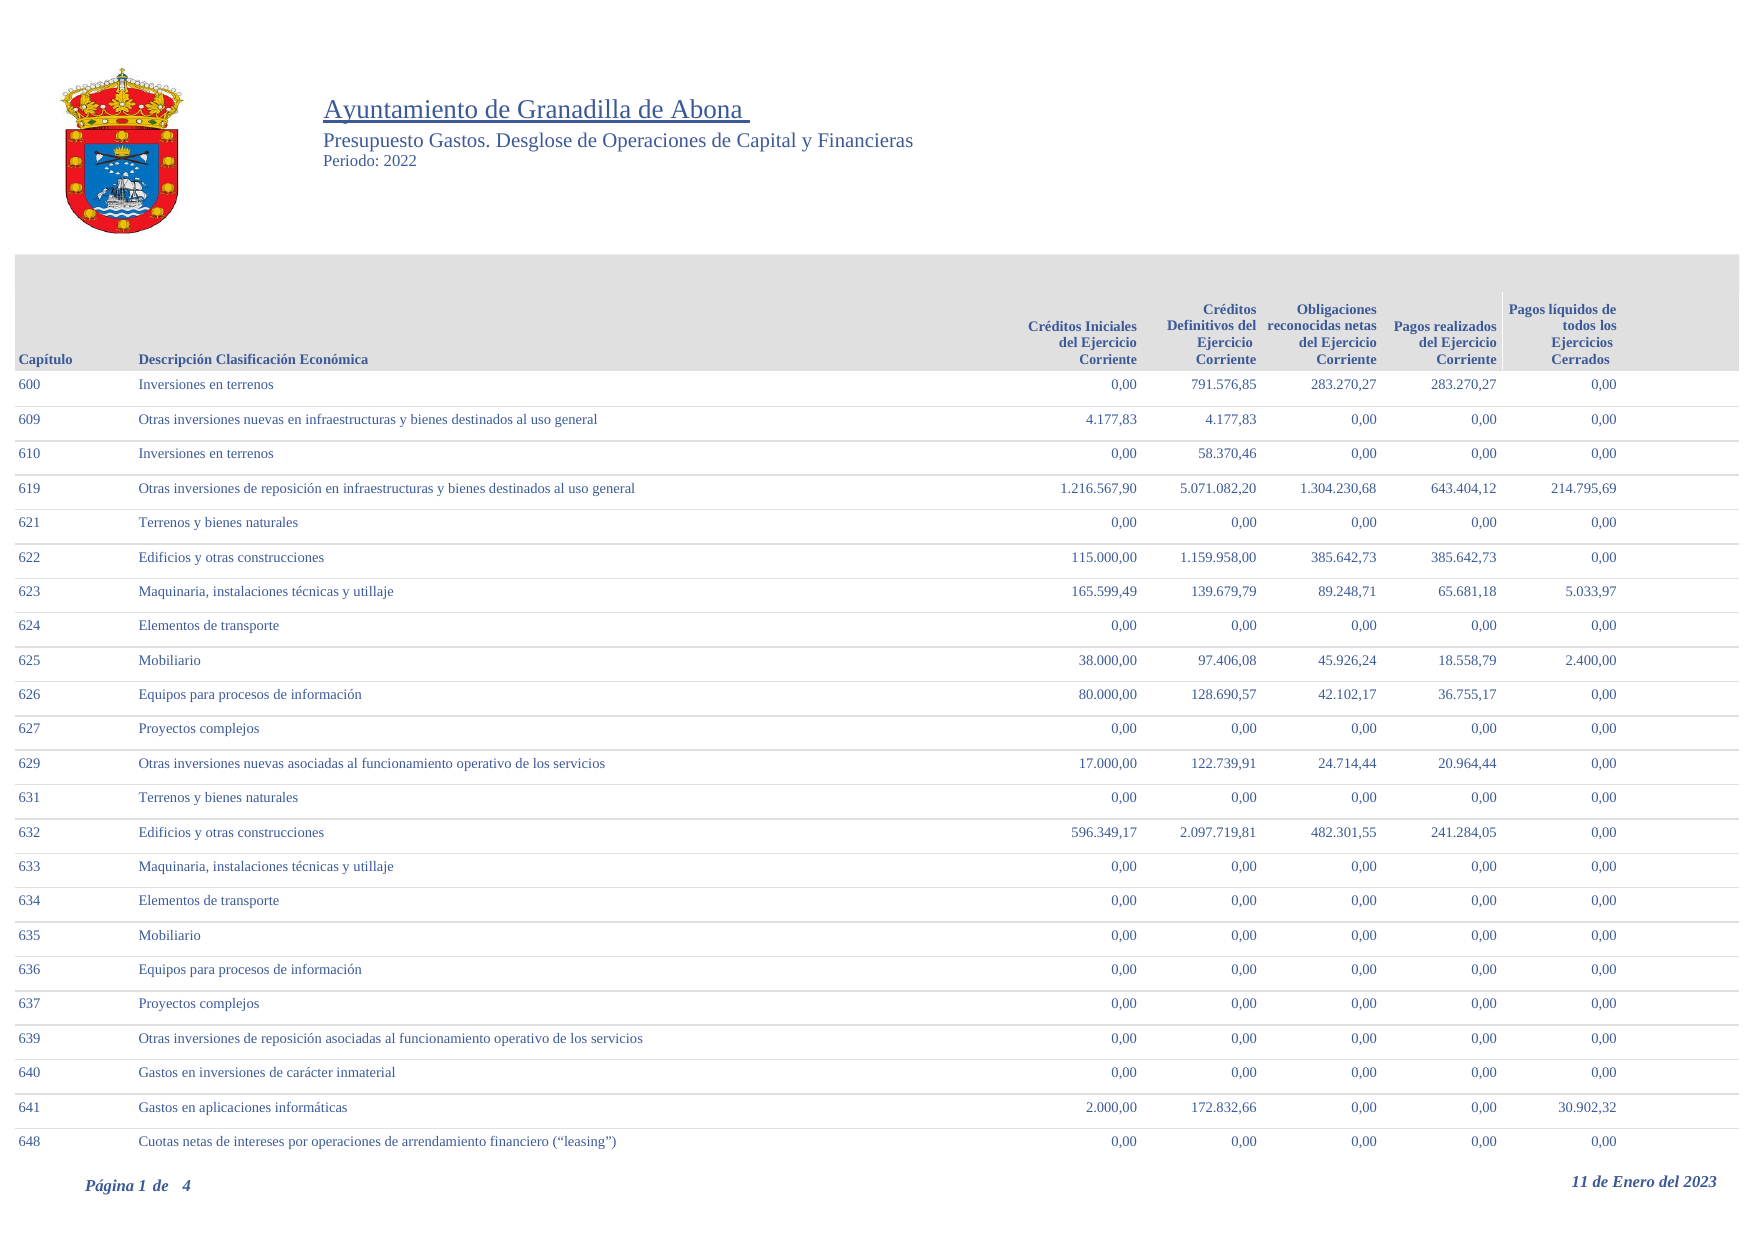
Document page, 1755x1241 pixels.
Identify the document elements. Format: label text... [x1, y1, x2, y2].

table_cell 45.926,24 [1262, 648, 1385, 681]
table_cell 0,00 [1503, 682, 1739, 715]
table_cell 42.102,17 [1262, 682, 1385, 715]
table_cell 0,00 [1503, 1026, 1739, 1059]
table_cell Otras inversiones nuevas asociadas al funcionamiento operativo de los servicios [105, 751, 835, 784]
table_cell 632 [15, 820, 105, 852]
table_cell 0,00 [1262, 442, 1385, 474]
table_cell 1.159.958,00 [1152, 545, 1262, 577]
table_cell 385.642,73 [1262, 545, 1385, 577]
table_cell 0,00 [1503, 923, 1739, 956]
table_cell 0,00 [1385, 888, 1502, 921]
table_cell 128.690,57 [1152, 682, 1262, 715]
table_cell 89.248,71 [1262, 579, 1385, 612]
table_cell 0,00 [1503, 1129, 1739, 1158]
table_cell 0,00 [1385, 442, 1502, 474]
table_cell 0,00 [835, 992, 1152, 1024]
table_cell 0,00 [1152, 854, 1262, 887]
table_cell 633 [15, 854, 105, 887]
table_cell 0,00 [1503, 751, 1739, 784]
table_cell Otras inversiones de reposición asociadas al funcionamiento operativo de los servicios [105, 1026, 835, 1059]
table_cell 1.304.230,68 [1262, 476, 1385, 509]
table_cell 0,00 [1385, 957, 1502, 990]
table_cell 0,00 [1262, 992, 1385, 1024]
table_cell 0,00 [1503, 545, 1739, 577]
table_cell 0,00 [1503, 957, 1739, 990]
table_cell 0,00 [1262, 510, 1385, 543]
table_cell 0,00 [1385, 992, 1502, 1024]
table_cell 641 [15, 1095, 105, 1127]
table_cell 0,00 [1385, 407, 1502, 440]
table_cell 0,00 [835, 510, 1152, 543]
table_header Pagos realizados del Ejercicio Corriente [1385, 292, 1502, 370]
table_cell 622 [15, 545, 105, 577]
table_cell 0,00 [1262, 957, 1385, 990]
table_cell 0,00 [1503, 785, 1739, 818]
table_cell 0,00 [1152, 992, 1262, 1024]
table_cell 610 [15, 442, 105, 474]
table_header Créditos Definitivos del Ejercicio Corriente [1152, 292, 1262, 370]
table_cell 38.000,00 [835, 648, 1152, 681]
table_cell 623 [15, 579, 105, 612]
table_cell Inversiones en terrenos [105, 371, 835, 406]
table_cell 65.681,18 [1385, 579, 1502, 612]
table_cell 0,00 [835, 854, 1152, 887]
table_cell Elementos de transporte [105, 613, 835, 646]
table_cell 0,00 [1503, 888, 1739, 921]
table_cell 624 [15, 613, 105, 646]
table_header Pagos líquidos de todos los Ejercicios Cerrados [1503, 292, 1739, 370]
table_cell 0,00 [1385, 854, 1502, 887]
table_cell 165.599,49 [835, 579, 1152, 612]
table_cell 0,00 [1385, 717, 1502, 749]
table_cell Proyectos complejos [105, 717, 835, 749]
table_cell 631 [15, 785, 105, 818]
table_cell 1.216.567,90 [835, 476, 1152, 509]
table_cell 609 [15, 407, 105, 440]
table_cell 0,00 [1262, 407, 1385, 440]
table_cell Maquinaria, instalaciones técnicas y utillaje [105, 854, 835, 887]
table_cell 0,00 [835, 613, 1152, 646]
table_cell 0,00 [1152, 957, 1262, 990]
table_cell 0,00 [1503, 717, 1739, 749]
table_cell Equipos para procesos de información [105, 682, 835, 715]
table_cell 0,00 [835, 957, 1152, 990]
table_cell 0,00 [1503, 1060, 1739, 1093]
table_cell 0,00 [835, 1129, 1152, 1158]
table_cell 0,00 [1152, 923, 1262, 956]
table_cell 619 [15, 476, 105, 509]
table_cell 621 [15, 510, 105, 543]
table_header Capítulo [15, 292, 105, 370]
table_cell 627 [15, 717, 105, 749]
table_cell 636 [15, 957, 105, 990]
table_cell 0,00 [1262, 1095, 1385, 1127]
table_cell 0,00 [835, 923, 1152, 956]
table_cell 122.739,91 [1152, 751, 1262, 784]
table_cell 0,00 [1152, 888, 1262, 921]
table_cell 283.270,27 [1262, 371, 1385, 406]
table_cell 58.370,46 [1152, 442, 1262, 474]
table_cell Edificios y otras construcciones [105, 545, 835, 577]
table_cell 0,00 [1503, 992, 1739, 1024]
table_cell 0,00 [1385, 613, 1502, 646]
table_cell 2.400,00 [1503, 648, 1739, 681]
table_cell Equipos para procesos de información [105, 957, 835, 990]
table_cell 0,00 [835, 1026, 1152, 1059]
table_cell Gastos en inversiones de carácter inmaterial [105, 1060, 835, 1093]
table_cell 115.000,00 [835, 545, 1152, 577]
table_cell Mobiliario [105, 648, 835, 681]
table_cell 4.177,83 [1152, 407, 1262, 440]
table_cell 0,00 [1503, 442, 1739, 474]
table_cell 283.270,27 [1385, 371, 1502, 406]
table_cell 241.284,05 [1385, 820, 1502, 852]
table_cell 640 [15, 1060, 105, 1093]
table_cell 24.714,44 [1262, 751, 1385, 784]
table_cell 0,00 [1262, 1129, 1385, 1158]
table_cell 0,00 [1262, 854, 1385, 887]
table_cell 0,00 [835, 785, 1152, 818]
table_cell 0,00 [1503, 371, 1739, 406]
table_cell 214.795,69 [1503, 476, 1739, 509]
table_header Créditos Iniciales del Ejercicio Corriente [835, 292, 1152, 370]
table_header Obligaciones reconocidas netas del Ejercicio Corriente [1262, 292, 1385, 370]
table_cell 0,00 [1385, 1026, 1502, 1059]
table_cell 600 [15, 371, 105, 406]
table_cell 0,00 [1385, 785, 1502, 818]
table_cell 0,00 [1503, 613, 1739, 646]
table_cell 0,00 [1385, 1095, 1502, 1127]
table_cell 172.832,66 [1152, 1095, 1262, 1127]
table_cell Terrenos y bienes naturales [105, 510, 835, 543]
table_cell 80.000,00 [835, 682, 1152, 715]
table_cell 625 [15, 648, 105, 681]
table_cell Otras inversiones nuevas en infraestructuras y bienes destinados al uso general [105, 407, 835, 440]
table_cell 0,00 [1385, 1060, 1502, 1093]
table_cell 0,00 [1503, 407, 1739, 440]
table_cell 139.679,79 [1152, 579, 1262, 612]
table_cell 0,00 [1503, 854, 1739, 887]
table_cell 0,00 [1385, 923, 1502, 956]
table_cell Gastos en aplicaciones informáticas [105, 1095, 835, 1127]
table_cell Maquinaria, instalaciones técnicas y utillaje [105, 579, 835, 612]
table_cell 0,00 [1152, 613, 1262, 646]
table_cell 2.097.719,81 [1152, 820, 1262, 852]
table_cell 0,00 [1262, 888, 1385, 921]
table_header Descripción Clasificación Económica [105, 292, 835, 370]
table_cell 648 [15, 1129, 105, 1158]
table_cell Cuotas netas de intereses por operaciones de arrendamiento financiero (“leasing”) [105, 1129, 835, 1158]
table_cell 0,00 [835, 888, 1152, 921]
table_cell 626 [15, 682, 105, 715]
table_cell 0,00 [1385, 510, 1502, 543]
table_cell 0,00 [835, 1060, 1152, 1093]
table_cell 0,00 [835, 442, 1152, 474]
table_cell 0,00 [1262, 1026, 1385, 1059]
table_cell Otras inversiones de reposición en infraestructuras y bienes destinados al uso general [105, 476, 835, 509]
table_cell 36.755,17 [1385, 682, 1502, 715]
table_cell 0,00 [1262, 1060, 1385, 1093]
table_cell 18.558,79 [1385, 648, 1502, 681]
table_cell 0,00 [1152, 717, 1262, 749]
table_cell 0,00 [1385, 1129, 1502, 1158]
table_cell 0,00 [1262, 785, 1385, 818]
table_cell 635 [15, 923, 105, 956]
table_cell Terrenos y bienes naturales [105, 785, 835, 818]
table_cell 2.000,00 [835, 1095, 1152, 1127]
table_cell 0,00 [835, 717, 1152, 749]
table_cell 639 [15, 1026, 105, 1059]
table_cell 20.964,44 [1385, 751, 1502, 784]
table_cell 0,00 [1152, 785, 1262, 818]
table_cell 5.033,97 [1503, 579, 1739, 612]
table_cell 0,00 [1503, 510, 1739, 543]
table_cell 634 [15, 888, 105, 921]
table_cell 0,00 [1503, 820, 1739, 852]
table_cell 0,00 [1152, 1026, 1262, 1059]
table_cell 385.642,73 [1385, 545, 1502, 577]
table_cell 17.000,00 [835, 751, 1152, 784]
table_cell 0,00 [1152, 510, 1262, 543]
table_cell 629 [15, 751, 105, 784]
table_cell 482.301,55 [1262, 820, 1385, 852]
table_cell 0,00 [1152, 1060, 1262, 1093]
table_cell 5.071.082,20 [1152, 476, 1262, 509]
table_cell 30.902,32 [1503, 1095, 1739, 1127]
table_cell 596.349,17 [835, 820, 1152, 852]
table_cell 637 [15, 992, 105, 1024]
table_cell 643.404,12 [1385, 476, 1502, 509]
table_cell 0,00 [1262, 613, 1385, 646]
table_cell 97.406,08 [1152, 648, 1262, 681]
table_cell Mobiliario [105, 923, 835, 956]
table_cell 0,00 [835, 371, 1152, 406]
table_cell Elementos de transporte [105, 888, 835, 921]
table_cell 4.177,83 [835, 407, 1152, 440]
table_cell 791.576,85 [1152, 371, 1262, 406]
table_cell 0,00 [1262, 923, 1385, 956]
table_cell Inversiones en terrenos [105, 442, 835, 474]
table_cell 0,00 [1262, 717, 1385, 749]
table_cell Edificios y otras construcciones [105, 820, 835, 852]
table_cell Proyectos complejos [105, 992, 835, 1024]
table_cell 0,00 [1152, 1129, 1262, 1158]
